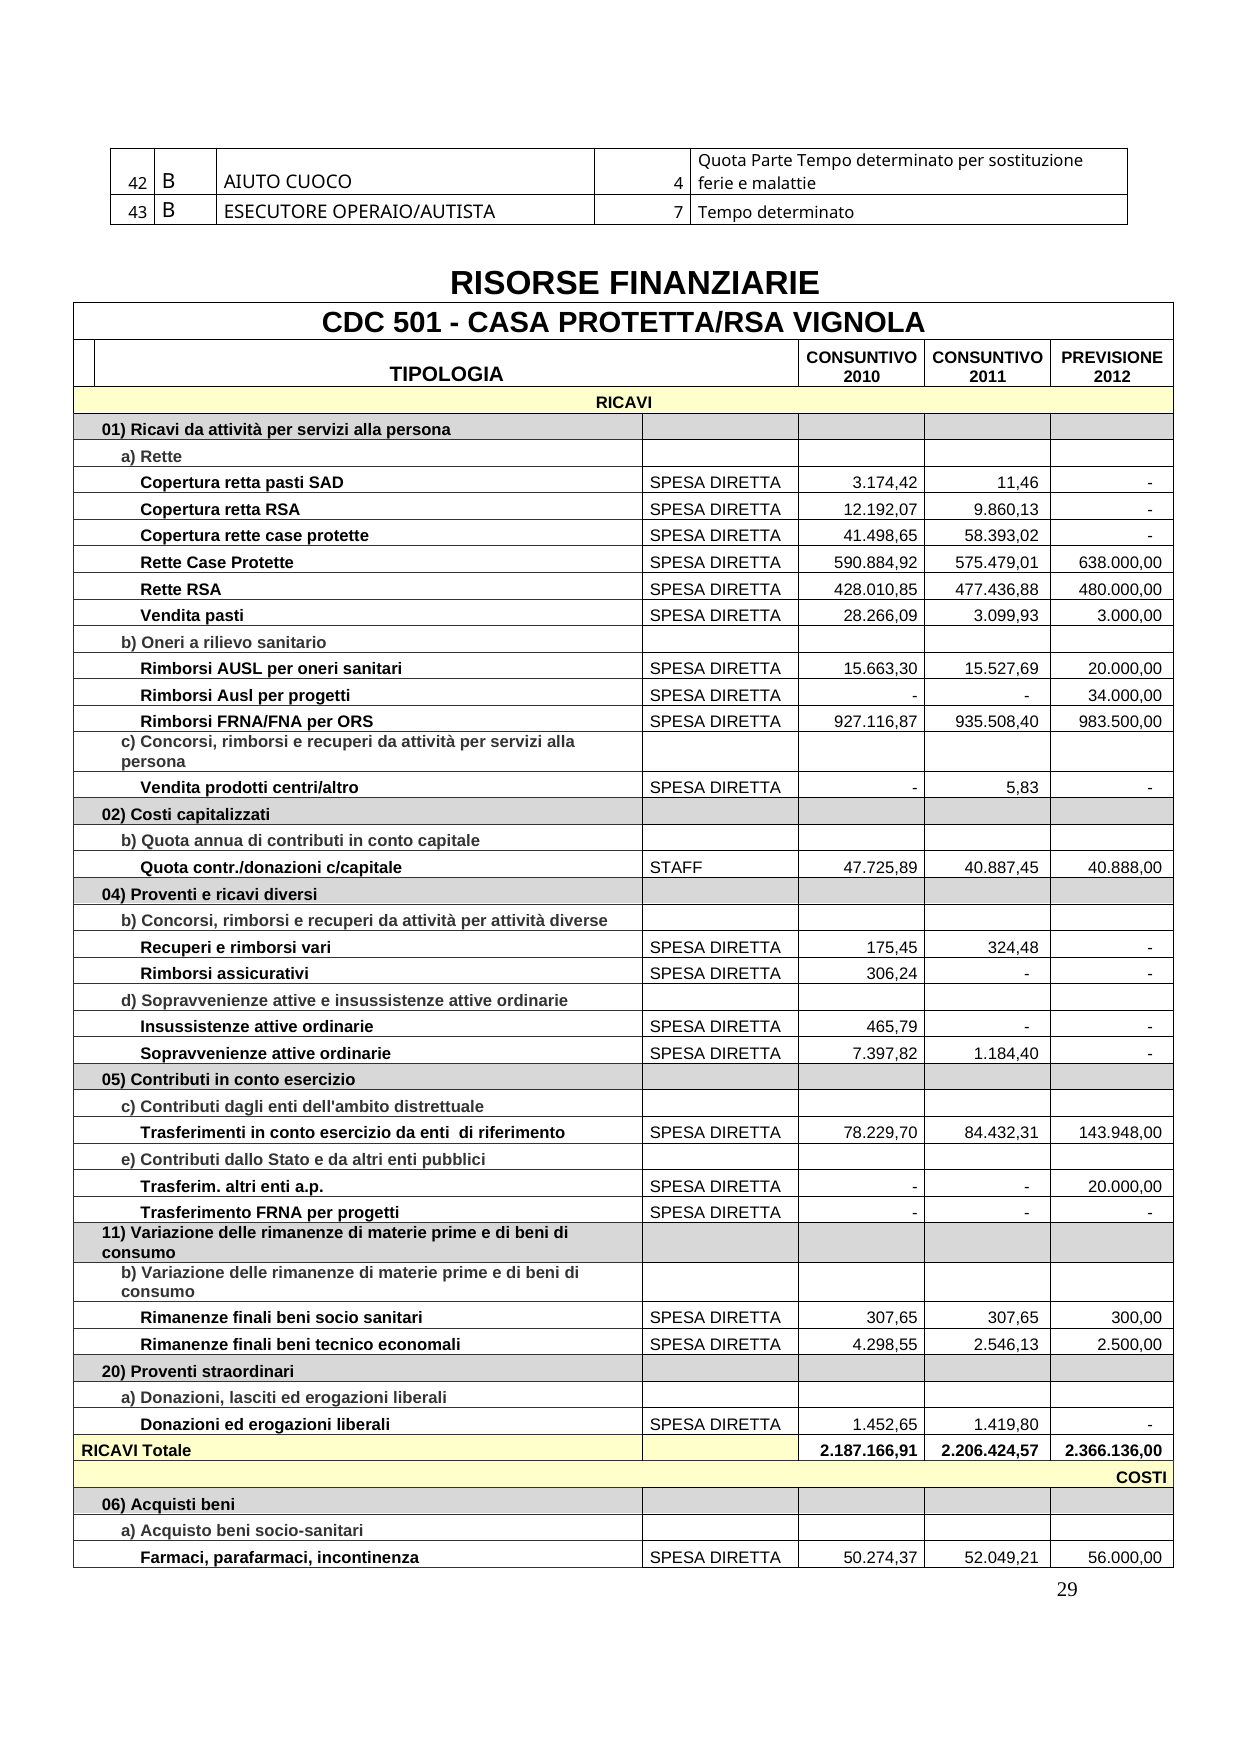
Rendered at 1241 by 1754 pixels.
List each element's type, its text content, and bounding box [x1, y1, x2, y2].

table_cell Insussistenze attive ordinarie [133, 1011, 642, 1036]
table_cell [74, 1223, 94, 1262]
table_cell 20) Proventi straordinari [94, 1355, 642, 1381]
table_cell [925, 1382, 1050, 1407]
table_cell AIUTO CUOCO [217, 149, 594, 194]
table_cell 47.725,89 [799, 851, 924, 877]
table_cell Farmaci, parafarmaci, incontinenza [133, 1541, 642, 1567]
table_cell 306,24 [799, 958, 924, 983]
table_cell [74, 1117, 94, 1142]
table_cell [799, 1382, 924, 1407]
table_cell [94, 1541, 113, 1567]
table_cell CONSUNTIVO 2011 [925, 340, 1050, 386]
table_cell [94, 679, 113, 705]
table_cell [643, 1223, 798, 1262]
table_cell [925, 1355, 1050, 1381]
table_cell [643, 1488, 798, 1513]
table_cell c) Contributi dagli enti dell'ambito distrettuale [114, 1090, 642, 1116]
table_cell [74, 493, 94, 519]
table_cell b) Oneri a rilievo sanitario [114, 626, 642, 652]
table_cell - [1051, 467, 1173, 492]
table_cell PREVISIONE 2012 [1051, 340, 1173, 386]
table_cell [799, 1144, 924, 1169]
table_cell [799, 1090, 924, 1116]
table_cell a) Rette [114, 440, 642, 466]
table_cell 34.000,00 [1051, 679, 1173, 705]
table_cell [74, 1197, 94, 1222]
table_cell [94, 1263, 113, 1301]
table_cell 28.266,09 [799, 600, 924, 625]
table_cell [643, 1064, 798, 1089]
table_cell - [925, 1197, 1050, 1222]
table_cell d) Sopravvenienze attive e insussistenze attive ordinarie [114, 984, 642, 1010]
table_cell [643, 1435, 798, 1460]
table_cell Trasferim. altri enti a.p. [133, 1170, 642, 1196]
table_cell [643, 732, 798, 771]
table_cell [799, 440, 924, 466]
table_cell SPESA DIRETTA [643, 679, 798, 705]
table_cell 3.099,93 [925, 600, 1050, 625]
table_cell [74, 600, 94, 625]
table_cell [74, 1355, 94, 1381]
table_cell [74, 1408, 94, 1434]
table_cell [94, 958, 113, 983]
table_cell [1051, 1090, 1173, 1116]
table_cell [643, 984, 798, 1010]
table_cell [74, 653, 94, 678]
table_cell [1051, 1263, 1173, 1301]
table_cell [74, 340, 94, 386]
table_cell 1.184,40 [925, 1037, 1050, 1063]
table_cell [74, 1170, 94, 1196]
table_cell [925, 1515, 1050, 1540]
table_cell [114, 1302, 133, 1327]
table_cell [925, 1144, 1050, 1169]
table_cell [74, 440, 94, 466]
table_cell 324,48 [925, 931, 1050, 957]
table_cell - [799, 679, 924, 705]
table_cell [74, 414, 94, 439]
table_cell 935.508,40 [925, 706, 1050, 731]
table_cell [94, 1144, 113, 1169]
table_cell Copertura retta RSA [133, 493, 642, 519]
table_cell [114, 1197, 133, 1222]
table_cell [925, 1223, 1050, 1262]
table_cell Vendita prodotti centri/altro [133, 772, 642, 797]
table_cell [74, 520, 94, 545]
table_cell 20.000,00 [1051, 1170, 1173, 1196]
table_cell [94, 653, 113, 678]
table_cell [799, 905, 924, 930]
table_cell 58.393,02 [925, 520, 1050, 545]
table_cell [74, 825, 94, 850]
table_cell [74, 546, 94, 572]
table_cell SPESA DIRETTA [643, 1541, 798, 1567]
table_cell [94, 772, 113, 797]
table_cell [1051, 1488, 1173, 1513]
table_cell [94, 1382, 113, 1407]
table_cell [799, 1515, 924, 1540]
table_cell - [925, 958, 1050, 983]
table_cell STAFF [643, 851, 798, 877]
table_cell [94, 1011, 113, 1036]
table_cell SPESA DIRETTA [643, 706, 798, 731]
table_cell [643, 414, 798, 439]
table_cell - [1051, 1011, 1173, 1036]
table_cell ESECUTORE OPERAIO/AUTISTA [217, 195, 594, 224]
table_cell [799, 732, 924, 771]
table_cell SPESA DIRETTA [643, 931, 798, 957]
table_cell 575.479,01 [925, 546, 1050, 572]
table_cell Rimborsi Ausl per progetti [133, 679, 642, 705]
table_cell e) Contributi dallo Stato e da altri enti pubblici [114, 1144, 642, 1169]
table_cell 56.000,00 [1051, 1541, 1173, 1567]
table_cell - [1051, 1197, 1173, 1222]
table_cell [925, 825, 1050, 850]
table_cell COSTI [74, 1461, 1173, 1487]
table_cell b) Variazione delle rimanenze di materie prime e di beni di consumo [114, 1263, 642, 1301]
table_cell [925, 798, 1050, 824]
table_cell [925, 984, 1050, 1010]
table_cell [94, 1037, 113, 1063]
table_cell [74, 958, 94, 983]
table_cell [94, 626, 113, 652]
table_cell 477.436,88 [925, 573, 1050, 598]
table_cell [643, 878, 798, 903]
table_cell [799, 1223, 924, 1262]
table_cell [799, 1064, 924, 1089]
table_cell [799, 626, 924, 652]
table_cell Rimborsi AUSL per oneri sanitari [133, 653, 642, 678]
table_cell [94, 1197, 113, 1222]
table_cell a) Acquisto beni socio-sanitari [114, 1515, 642, 1540]
table_cell [114, 546, 133, 572]
table_cell 43 [111, 195, 154, 224]
table_cell 01) Ricavi da attività per servizi alla persona [94, 414, 642, 439]
table_cell Trasferimento FRNA per progetti [133, 1197, 642, 1222]
table_cell [94, 851, 113, 877]
table_cell [94, 573, 113, 598]
text RISORSE FINANZIARIE [118, 263, 1152, 302]
table_cell [799, 1488, 924, 1513]
table_cell [114, 958, 133, 983]
table_cell [74, 1144, 94, 1169]
table_cell 4.298,55 [799, 1329, 924, 1354]
table_cell [74, 1488, 94, 1513]
table_cell 7 [595, 195, 690, 224]
table_cell [799, 798, 924, 824]
table_cell [1051, 984, 1173, 1010]
table_cell 04) Proventi e ricavi diversi [94, 878, 642, 903]
table_cell [94, 905, 113, 930]
table_cell SPESA DIRETTA [643, 1011, 798, 1036]
table_cell [1051, 905, 1173, 930]
table_cell 175,45 [799, 931, 924, 957]
table_cell SPESA DIRETTA [643, 546, 798, 572]
table_cell [74, 679, 94, 705]
table_cell TIPOLOGIA [95, 340, 798, 386]
table_cell [94, 1170, 113, 1196]
table_cell [925, 1064, 1050, 1089]
table_cell [1051, 1223, 1173, 1262]
table_cell [74, 1515, 94, 1540]
table_cell [94, 520, 113, 545]
table_cell B [155, 195, 216, 224]
table_cell SPESA DIRETTA [643, 958, 798, 983]
table_cell [114, 931, 133, 957]
table_cell [94, 600, 113, 625]
table_cell RICAVI [74, 387, 1173, 412]
table_cell [94, 1302, 113, 1327]
table_cell [925, 626, 1050, 652]
table_cell 11,46 [925, 467, 1050, 492]
table_cell [114, 1408, 133, 1434]
table_cell SPESA DIRETTA [643, 772, 798, 797]
table_cell SPESA DIRETTA [643, 1117, 798, 1142]
table_cell 5,83 [925, 772, 1050, 797]
table_cell [1051, 1515, 1173, 1540]
table_cell Vendita pasti [133, 600, 642, 625]
table_cell 40.888,00 [1051, 851, 1173, 877]
table_cell 05) Contributi in conto esercizio [94, 1064, 642, 1089]
table_cell [799, 984, 924, 1010]
table_cell [114, 1541, 133, 1567]
table_cell [94, 931, 113, 957]
table_header CDC 501 - CASA PROTETTA/RSA VIGNOLA [74, 303, 1173, 339]
table_cell [1051, 1144, 1173, 1169]
table_cell Rimanenze finali beni socio sanitari [133, 1302, 642, 1327]
table_cell Rimborsi assicurativi [133, 958, 642, 983]
table_cell [74, 1090, 94, 1116]
table_cell 3.000,00 [1051, 600, 1173, 625]
table_cell 428.010,85 [799, 573, 924, 598]
table_cell [643, 905, 798, 930]
table_cell [1051, 1064, 1173, 1089]
table_cell 42 [111, 149, 154, 194]
table_cell SPESA DIRETTA [643, 653, 798, 678]
table_cell [114, 706, 133, 731]
table_cell 1.452,65 [799, 1408, 924, 1434]
table_cell 307,65 [925, 1302, 1050, 1327]
table_cell [74, 905, 94, 930]
table_cell [74, 1382, 94, 1407]
table_cell [114, 679, 133, 705]
table_cell [799, 414, 924, 439]
table_cell [925, 1263, 1050, 1301]
table_cell 590.884,92 [799, 546, 924, 572]
table_cell - [1051, 1037, 1173, 1063]
table_cell Copertura rette case protette [133, 520, 642, 545]
table_cell a) Donazioni, lasciti ed erogazioni liberali [114, 1382, 642, 1407]
table_cell 3.174,42 [799, 467, 924, 492]
table_cell [74, 573, 94, 598]
table_cell Tempo determinato [691, 195, 1127, 224]
table_cell - [1051, 958, 1173, 983]
table_cell [94, 1090, 113, 1116]
table_cell [799, 878, 924, 903]
table_cell [74, 1302, 94, 1327]
table_cell [74, 626, 94, 652]
table_cell 78.229,70 [799, 1117, 924, 1142]
table_cell [1051, 440, 1173, 466]
table_cell [74, 1263, 94, 1301]
table_cell B [155, 149, 216, 194]
table_cell [925, 440, 1050, 466]
table_cell SPESA DIRETTA [643, 1037, 798, 1063]
table_cell [94, 1408, 113, 1434]
table_cell [74, 1011, 94, 1036]
table_cell [94, 467, 113, 492]
table_cell - [1051, 1408, 1173, 1434]
table_cell SPESA DIRETTA [643, 573, 798, 598]
table_cell [925, 878, 1050, 903]
table_cell 15.527,69 [925, 653, 1050, 678]
table_cell [799, 825, 924, 850]
table_cell 40.887,45 [925, 851, 1050, 877]
table_cell Quota Parte Tempo determinato per sostituzione ferie e malattie [691, 149, 1127, 194]
table_cell 927.116,87 [799, 706, 924, 731]
table_cell 983.500,00 [1051, 706, 1173, 731]
table_cell - [1051, 520, 1173, 545]
table_cell [1051, 878, 1173, 903]
table_cell [94, 706, 113, 731]
table_cell Rimanenze finali beni tecnico economali [133, 1329, 642, 1354]
table_cell [74, 772, 94, 797]
table_cell [643, 626, 798, 652]
table_cell [114, 520, 133, 545]
table_cell SPESA DIRETTA [643, 1170, 798, 1196]
table_cell 143.948,00 [1051, 1117, 1173, 1142]
table_cell 11) Variazione delle rimanenze di materie prime e di beni di consumo [94, 1223, 642, 1262]
table_cell - [799, 1197, 924, 1222]
table_cell 307,65 [799, 1302, 924, 1327]
table_cell SPESA DIRETTA [643, 467, 798, 492]
table_cell [74, 706, 94, 731]
table_cell b) Quota annua di contributi in conto capitale [114, 825, 642, 850]
table_cell [114, 772, 133, 797]
table_cell Copertura retta pasti SAD [133, 467, 642, 492]
table_cell Sopravvenienze attive ordinarie [133, 1037, 642, 1063]
table_cell [114, 1170, 133, 1196]
table_cell [925, 905, 1050, 930]
table_cell Quota contr./donazioni c/capitale [133, 851, 642, 877]
table_cell [94, 1515, 113, 1540]
table_cell [643, 798, 798, 824]
table_cell [1051, 798, 1173, 824]
table_cell [94, 546, 113, 572]
table_cell c) Concorsi, rimborsi e recuperi da attività per servizi alla persona [114, 732, 642, 771]
table_cell [114, 573, 133, 598]
table_cell - [925, 679, 1050, 705]
table_cell [114, 1117, 133, 1142]
table_cell SPESA DIRETTA [643, 1408, 798, 1434]
table_cell [799, 1263, 924, 1301]
table_cell [799, 1355, 924, 1381]
table_cell [643, 1090, 798, 1116]
table_cell [643, 440, 798, 466]
table_cell [114, 1329, 133, 1354]
table_cell [94, 1117, 113, 1142]
table_cell [643, 1144, 798, 1169]
table_cell [1051, 732, 1173, 771]
table_cell [643, 1382, 798, 1407]
table_cell [114, 1011, 133, 1036]
table_cell Rette Case Protette [133, 546, 642, 572]
table_cell [925, 732, 1050, 771]
table_cell 2.206.424,57 [925, 1435, 1050, 1460]
table_cell [74, 1329, 94, 1354]
table_cell - [925, 1011, 1050, 1036]
table_cell SPESA DIRETTA [643, 520, 798, 545]
table_cell [74, 732, 94, 771]
table_cell [74, 798, 94, 824]
table_cell [74, 931, 94, 957]
table_cell 2.366.136,00 [1051, 1435, 1173, 1460]
table_cell Donazioni ed erogazioni liberali [133, 1408, 642, 1434]
table_cell [925, 414, 1050, 439]
table_cell 06) Acquisti beni [94, 1488, 642, 1513]
table_cell [74, 1037, 94, 1063]
table_cell 15.663,30 [799, 653, 924, 678]
table_cell [74, 878, 94, 903]
table_cell [114, 1037, 133, 1063]
table_cell 9.860,13 [925, 493, 1050, 519]
table_cell [94, 984, 113, 1010]
table_cell 638.000,00 [1051, 546, 1173, 572]
table_cell [1051, 414, 1173, 439]
table_cell - [925, 1170, 1050, 1196]
table_cell Recuperi e rimborsi vari [133, 931, 642, 957]
table_cell 2.500,00 [1051, 1329, 1173, 1354]
table_cell [114, 600, 133, 625]
table_cell - [1051, 772, 1173, 797]
table_cell SPESA DIRETTA [643, 1329, 798, 1354]
table_cell 7.397,82 [799, 1037, 924, 1063]
table_cell SPESA DIRETTA [643, 1302, 798, 1327]
table_cell [925, 1488, 1050, 1513]
table_cell 4 [595, 149, 690, 194]
table_cell SPESA DIRETTA [643, 1197, 798, 1222]
table_cell [114, 851, 133, 877]
table_cell 20.000,00 [1051, 653, 1173, 678]
table_cell 12.192,07 [799, 493, 924, 519]
table_cell 300,00 [1051, 1302, 1173, 1327]
table_cell Rimborsi FRNA/FNA per ORS [133, 706, 642, 731]
table_cell - [1051, 493, 1173, 519]
table_cell [643, 1355, 798, 1381]
table_cell 2.187.166,91 [799, 1435, 924, 1460]
table_cell 52.049,21 [925, 1541, 1050, 1567]
table_cell [114, 653, 133, 678]
table_cell CONSUNTIVO 2010 [799, 340, 924, 386]
table_cell 2.546,13 [925, 1329, 1050, 1354]
table_cell [1051, 1355, 1173, 1381]
table_cell SPESA DIRETTA [643, 600, 798, 625]
table_cell 465,79 [799, 1011, 924, 1036]
table_cell [94, 732, 113, 771]
table_cell 02) Costi capitalizzati [94, 798, 642, 824]
table_cell b) Concorsi, rimborsi e recuperi da attività per attività diverse [114, 905, 642, 930]
table_cell [74, 1064, 94, 1089]
table_cell Trasferimenti in conto esercizio da enti di riferimento [133, 1117, 642, 1142]
table_cell [1051, 626, 1173, 652]
table_cell [643, 1263, 798, 1301]
table_cell [1051, 825, 1173, 850]
table_cell [643, 1515, 798, 1540]
table_cell 50.274,37 [799, 1541, 924, 1567]
table_cell [643, 825, 798, 850]
table_cell [94, 825, 113, 850]
table_cell SPESA DIRETTA [643, 493, 798, 519]
table_cell [94, 1329, 113, 1354]
table_cell - [1051, 931, 1173, 957]
table_cell [74, 1541, 94, 1567]
table_cell [74, 851, 94, 877]
table_cell 480.000,00 [1051, 573, 1173, 598]
table_cell Rette RSA [133, 573, 642, 598]
table_cell [114, 467, 133, 492]
table_cell RICAVI Totale [74, 1435, 642, 1460]
table_cell - [799, 772, 924, 797]
table_cell [94, 440, 113, 466]
table_cell [74, 467, 94, 492]
table_cell - [799, 1170, 924, 1196]
table_cell 84.432,31 [925, 1117, 1050, 1142]
table_cell [925, 1090, 1050, 1116]
table_cell [74, 984, 94, 1010]
table_cell [1051, 1382, 1173, 1407]
table_cell 41.498,65 [799, 520, 924, 545]
table_cell [94, 493, 113, 519]
table_cell [114, 493, 133, 519]
table_cell 1.419,80 [925, 1408, 1050, 1434]
